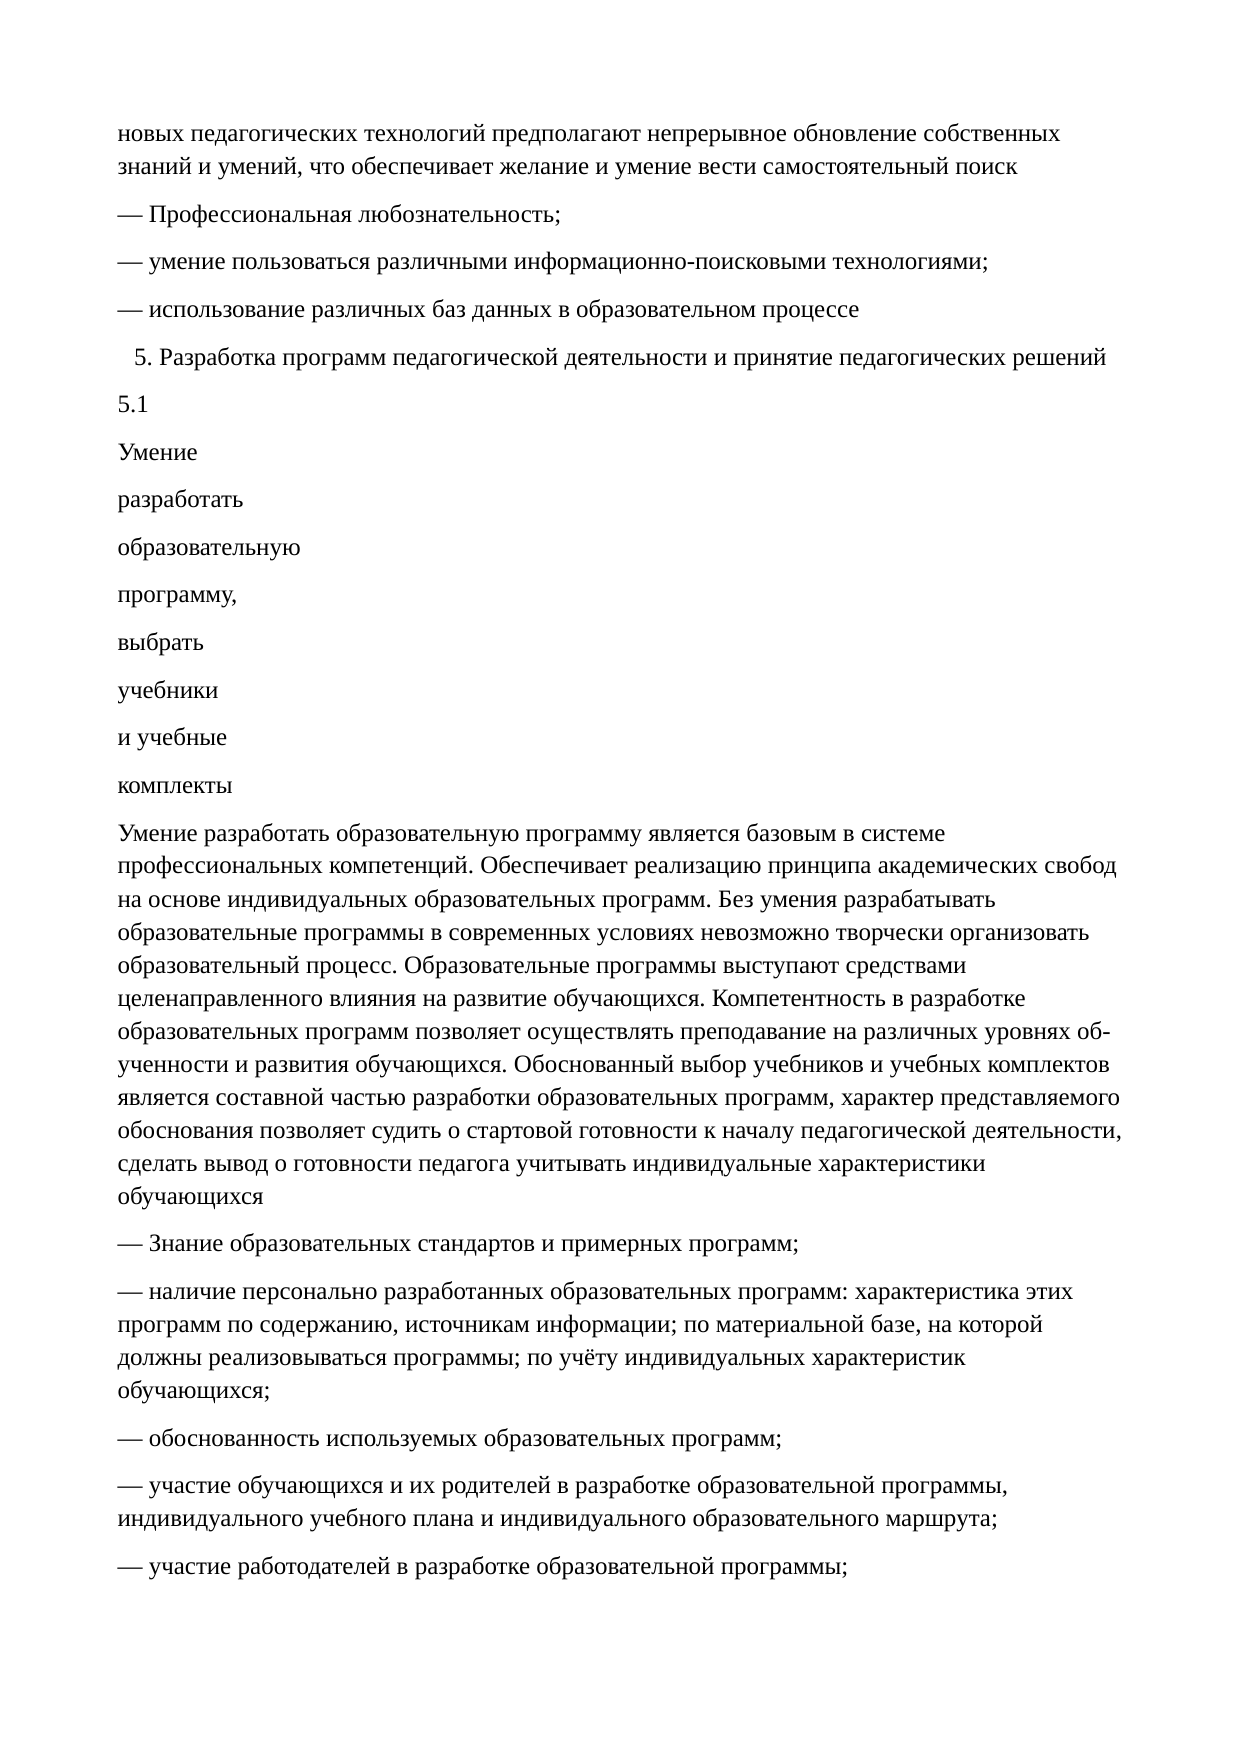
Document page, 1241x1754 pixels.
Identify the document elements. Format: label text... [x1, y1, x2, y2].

text разработать [117, 484, 1123, 513]
text — Знание образовательных стандартов и примерных программ; [117, 1228, 1123, 1257]
text — участие обучающихся и их родителей в разработке образовательной программы, индивидуального учебного плана и индивидуального образовательного маршрута; [117, 1470, 1123, 1532]
text 5. Разработка программ педагогической деятельности и принятие педагогических решений [117, 342, 1123, 370]
text — обоснованность используемых образовательных программ; [117, 1423, 1123, 1451]
text — участие работодателей в разработке образовательной программы; [117, 1551, 1123, 1580]
text новых педагогических технологий предполагают непрерывное обновление собственных знаний и умений, что обеспечивает желание и умение вести самостоятельный поиск [117, 118, 1123, 180]
text образовательную [117, 532, 1123, 561]
text выбрать [117, 627, 1123, 656]
text — умение пользоваться различными информационно-поисковыми технологиями; [117, 246, 1123, 275]
text комплекты [117, 770, 1123, 799]
text программу, [117, 579, 1123, 608]
text — наличие персонально разработанных образовательных программ: характеристика этих программ по содержанию, источникам информации; по материальной базе, на которой должны реализовываться программы; по учёту индивидуальных характеристик обучающихся; [117, 1276, 1123, 1404]
text учебники [117, 675, 1123, 703]
text Умение [117, 437, 1123, 466]
text и учебные [117, 722, 1123, 751]
text Умение разработать образовательную программу является базовым в системе профессиональных компетенций. Обеспечивает реализацию принципа академических свобод на основе индивидуальных образовательных программ. Без умения разрабатывать образовательные программы в современных условиях невозможно творчески организовать образовательный процесс. Образовательные программы выступают средствами целенаправленного влияния на развитие обучающихся. Компетентность в разработке образовательных программ позволяет осуществлять преподавание на различных уровнях об- ученности и развития обучающихся. Обоснованный выбор учебников и учебных комплектов является составной частью разработки образовательных программ, характер представляемого обоснования позволяет судить о стартовой готовности к началу педагогической деятельности, сделать вывод о готовности педагога учитывать индивидуальные характеристики обучающихся [117, 818, 1123, 1209]
text — Профессиональная любознательность; [117, 199, 1123, 227]
text 5.1 [117, 389, 1123, 418]
text — использование различных баз данных в образовательном процессе [117, 294, 1123, 323]
